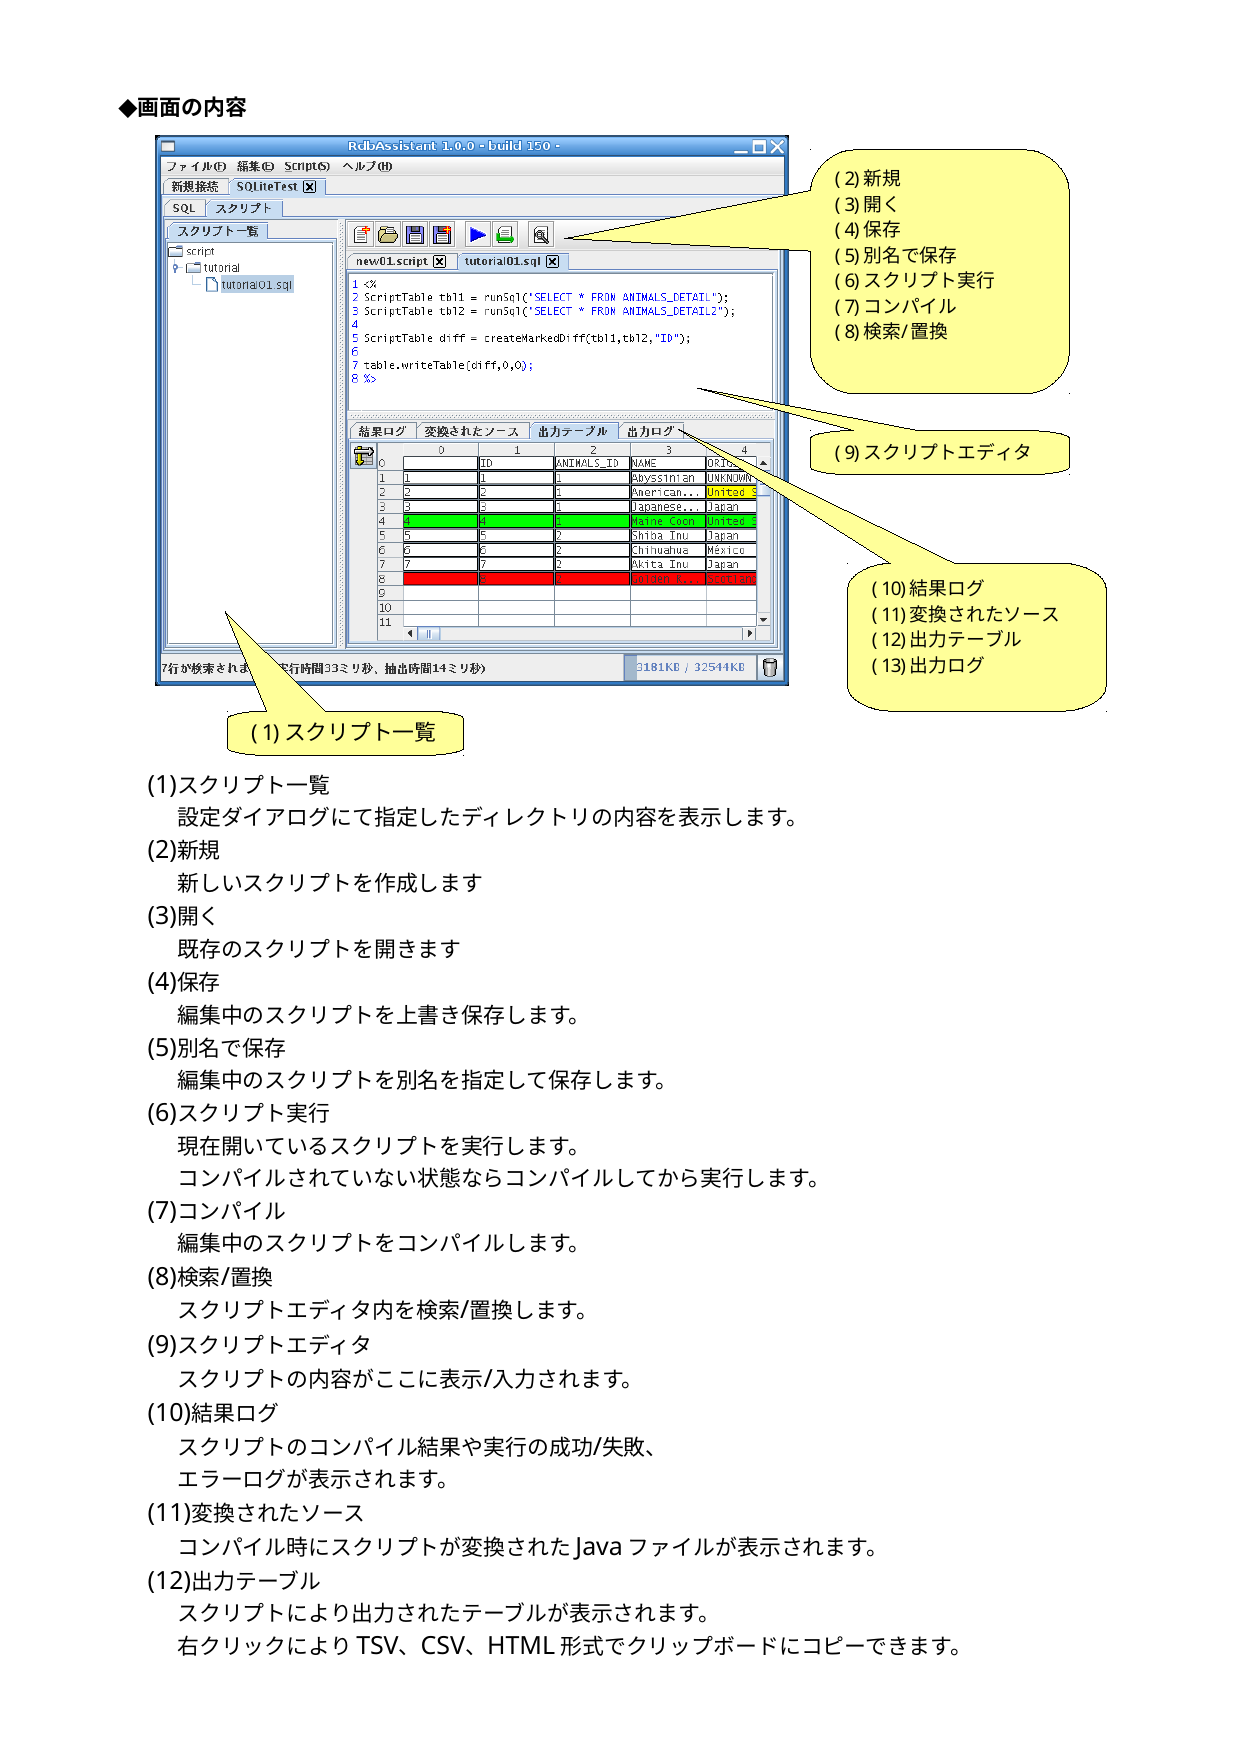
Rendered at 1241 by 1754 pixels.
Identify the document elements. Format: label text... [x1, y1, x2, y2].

text スクリプトエディタ内を検索/置換します。 [177, 1292, 1152, 1326]
text (5)別名で保存 [147, 1029, 1152, 1063]
text スクリプトにより出力されたテーブルが表示されます。 [177, 1596, 1152, 1628]
text スクリプトのコンパイル結果や実行の成功/失敗、 [177, 1428, 1152, 1462]
text (6)スクリプト実行 [147, 1095, 1152, 1129]
text (8)検索/置換 [147, 1258, 1152, 1292]
text (11)変換されたソース [147, 1494, 1152, 1528]
text コンパイルされていない状態ならコンパイルしてから実行します。 [177, 1161, 1152, 1192]
text (3)開く [147, 898, 1152, 932]
text (9)スクリプトエディタ [147, 1326, 1152, 1360]
text コンパイル時にスクリプトが変換されたJavaファイルが表示されます。 [177, 1528, 1152, 1562]
text 編集中のスクリプトをコンパイルします。 [177, 1226, 1152, 1258]
text 新しいスクリプトを作成します [177, 866, 1152, 898]
text (2)新規 [147, 832, 1152, 866]
text エラーログが表示されます。 [177, 1462, 1152, 1494]
text 既存のスクリプトを開きます [177, 932, 1152, 963]
text 設定ダイアログにて指定したディレクトリの内容を表示します。 [177, 800, 1152, 832]
text (10)結果ログ [147, 1394, 1152, 1428]
text スクリプトの内容がここに表示/入力されます。 [177, 1360, 1152, 1394]
text 編集中のスクリプトを上書き保存します。 [177, 998, 1152, 1029]
text ◆画面の内容 [118, 88, 1152, 123]
text (7)コンパイル [147, 1192, 1152, 1226]
text (4)保存 [147, 963, 1152, 998]
text (12)出力テーブル [147, 1562, 1152, 1596]
text 右クリックによりTSV、CSV、HTML形式でクリップボードにコピーできます。 [177, 1628, 1152, 1662]
text 現在開いているスクリプトを実行します。 [177, 1129, 1152, 1161]
text (1)スクリプト一覧 [147, 766, 1152, 800]
text 編集中のスクリプトを別名を指定して保存します。 [177, 1063, 1152, 1095]
